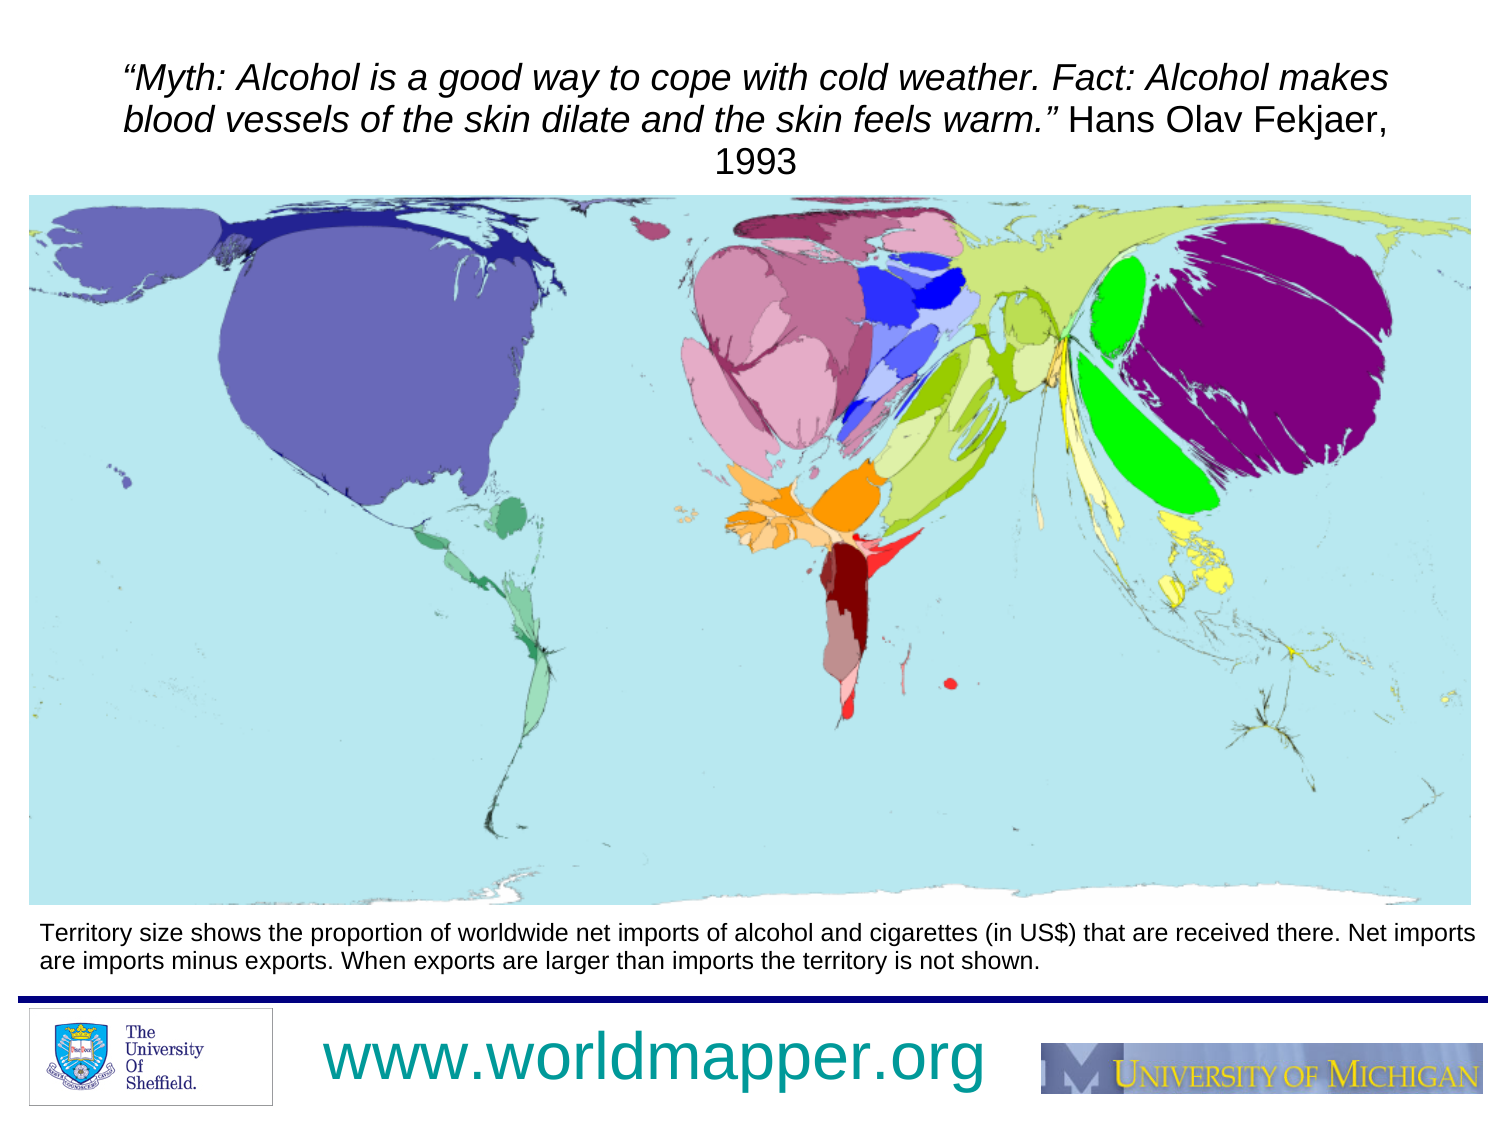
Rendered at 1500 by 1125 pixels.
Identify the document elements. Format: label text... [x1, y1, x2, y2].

text_box Territory size shows the proportion of worldwide net imports of alcohol and cigarettes (in US$) that are received there. Net imports are imports minus exports. When exports are larger than imports the territory is not shown. [24, 911, 1500, 983]
picture [29, 1008, 273, 1106]
picture [29, 195, 1471, 905]
picture [1041, 1043, 1483, 1094]
title “Myth: Alcohol is a good way to cope with cold weather. Fact: Alcohol makes blood vessels of the skin dilate and the skin feels warm.” Hans Olav Fekjaer, 1993 [76, 42, 1436, 195]
